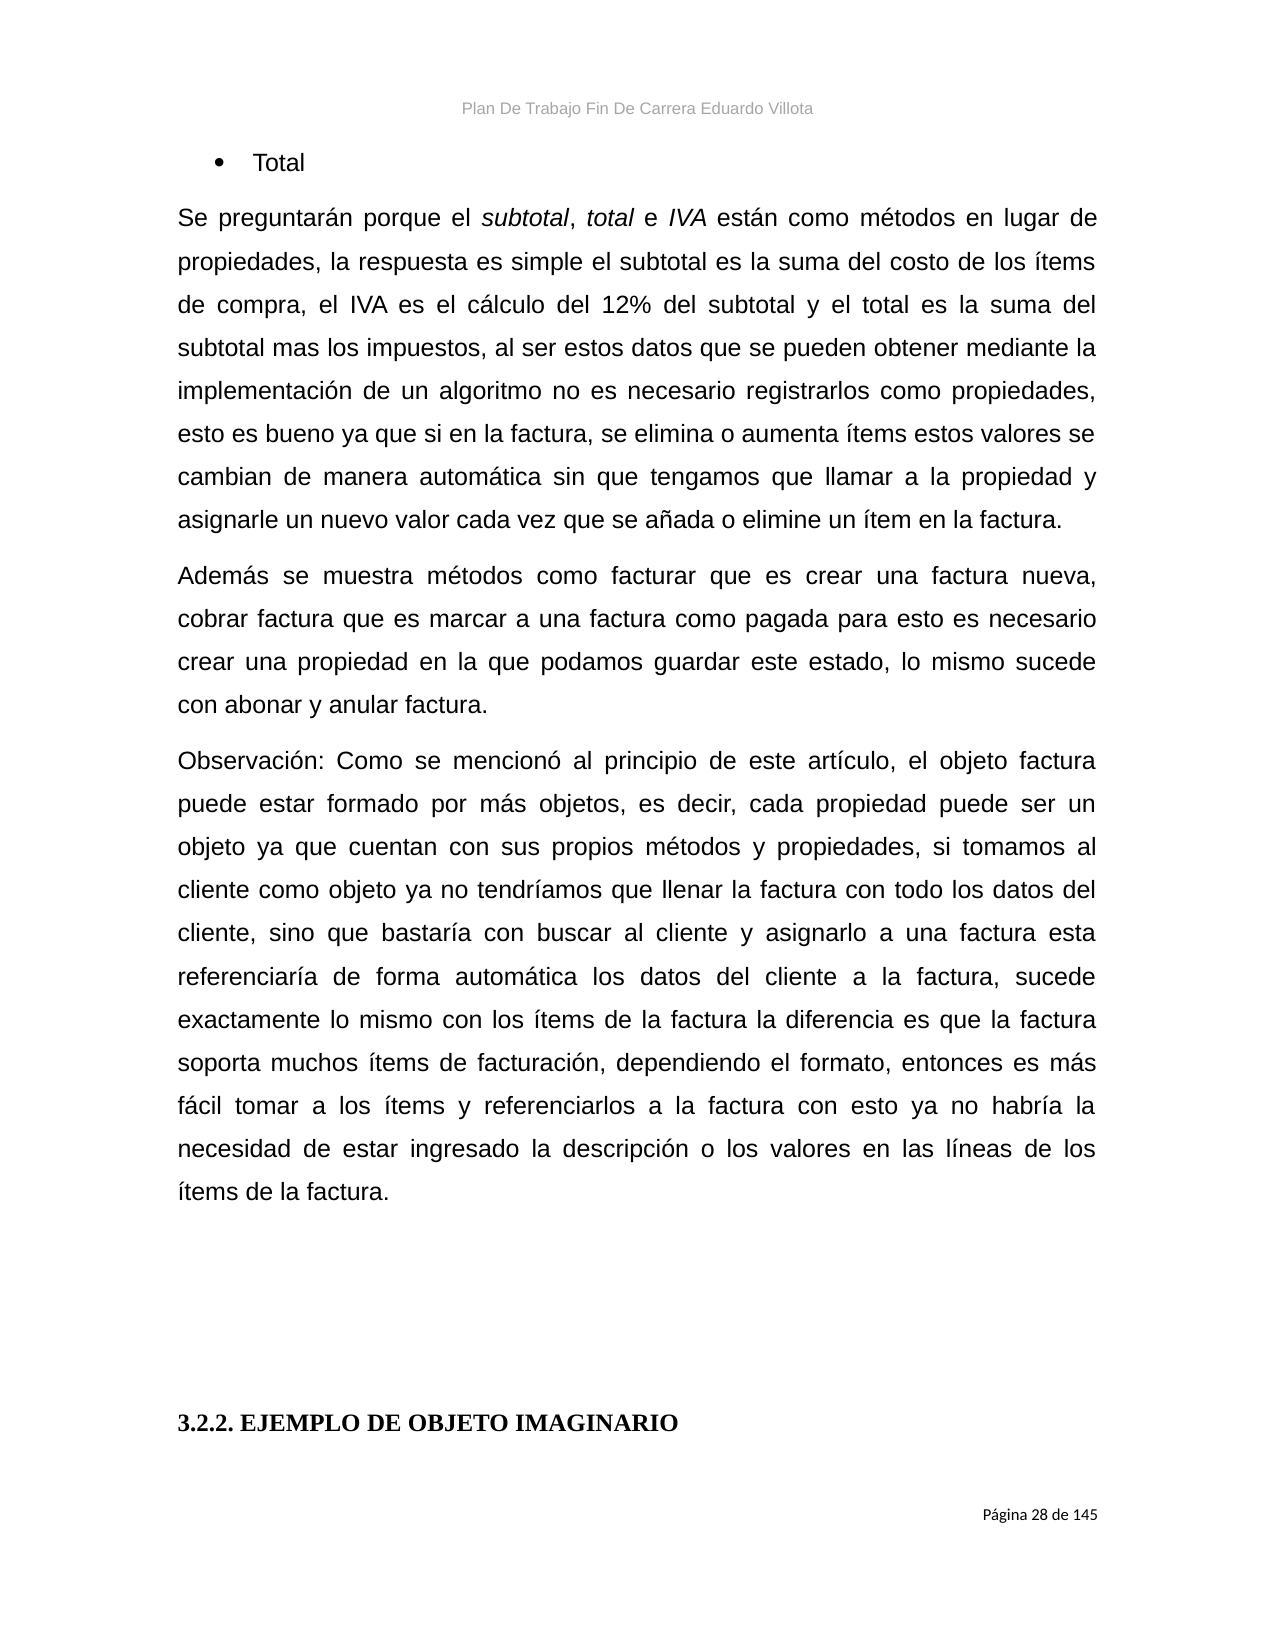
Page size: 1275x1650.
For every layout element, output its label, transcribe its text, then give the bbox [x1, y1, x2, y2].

text Observación: Como se mencionó al principio de este artículo, el objeto factura puede estar formado por más objetos, es decir, cada propiedad puede ser un objeto ya que cuentan con sus propios métodos y propiedades, si tomamos al cliente como objeto ya no tendríamos que llenar la factura con todo los datos del cliente, sino que bastaría con buscar al cliente y asignarlo a una factura esta referenciaría de forma automática los datos del cliente a la factura, sucede exactamente lo mismo con los ítems de la factura la diferencia es que la factura soporta muchos ítems de facturación, dependiendo el formato, entonces es más fácil tomar a los ítems y referenciarlos a la factura con esto ya no habría la necesidad de estar ingresado la descripción o los valores en las líneas de los ítems de la factura. [177, 746, 1098, 1206]
text 3.2.2. EJEMPLO DE OBJETO IMAGINARIO [177, 1408, 1098, 1437]
list Total [215, 148, 1098, 176]
text Además se muestra métodos como facturar que es crear una factura nueva, cobrar factura que es marcar a una factura como pagada para esto es necesario crear una propiedad en la que podamos guardar este estado, lo mismo sucede con abonar y anular factura. [177, 561, 1098, 719]
text Se preguntarán porque el subtotal, total e IVA están como métodos en lugar de propiedades, la respuesta es simple el subtotal es la suma del costo de los ítems de compra, el IVA es el cálculo del 12% del subtotal y el total es la suma del subtotal mas los impuestos, al ser estos datos que se pueden obtener mediante la implementación de un algoritmo no es necesario registrarlos como propiedades, esto es bueno ya que si en la factura, se elimina o aumenta ítems estos valores se cambian de manera automática sin que tengamos que llamar a la propiedad y asignarle un nuevo valor cada vez que se añada o elimine un ítem en la factura. [177, 203, 1098, 534]
